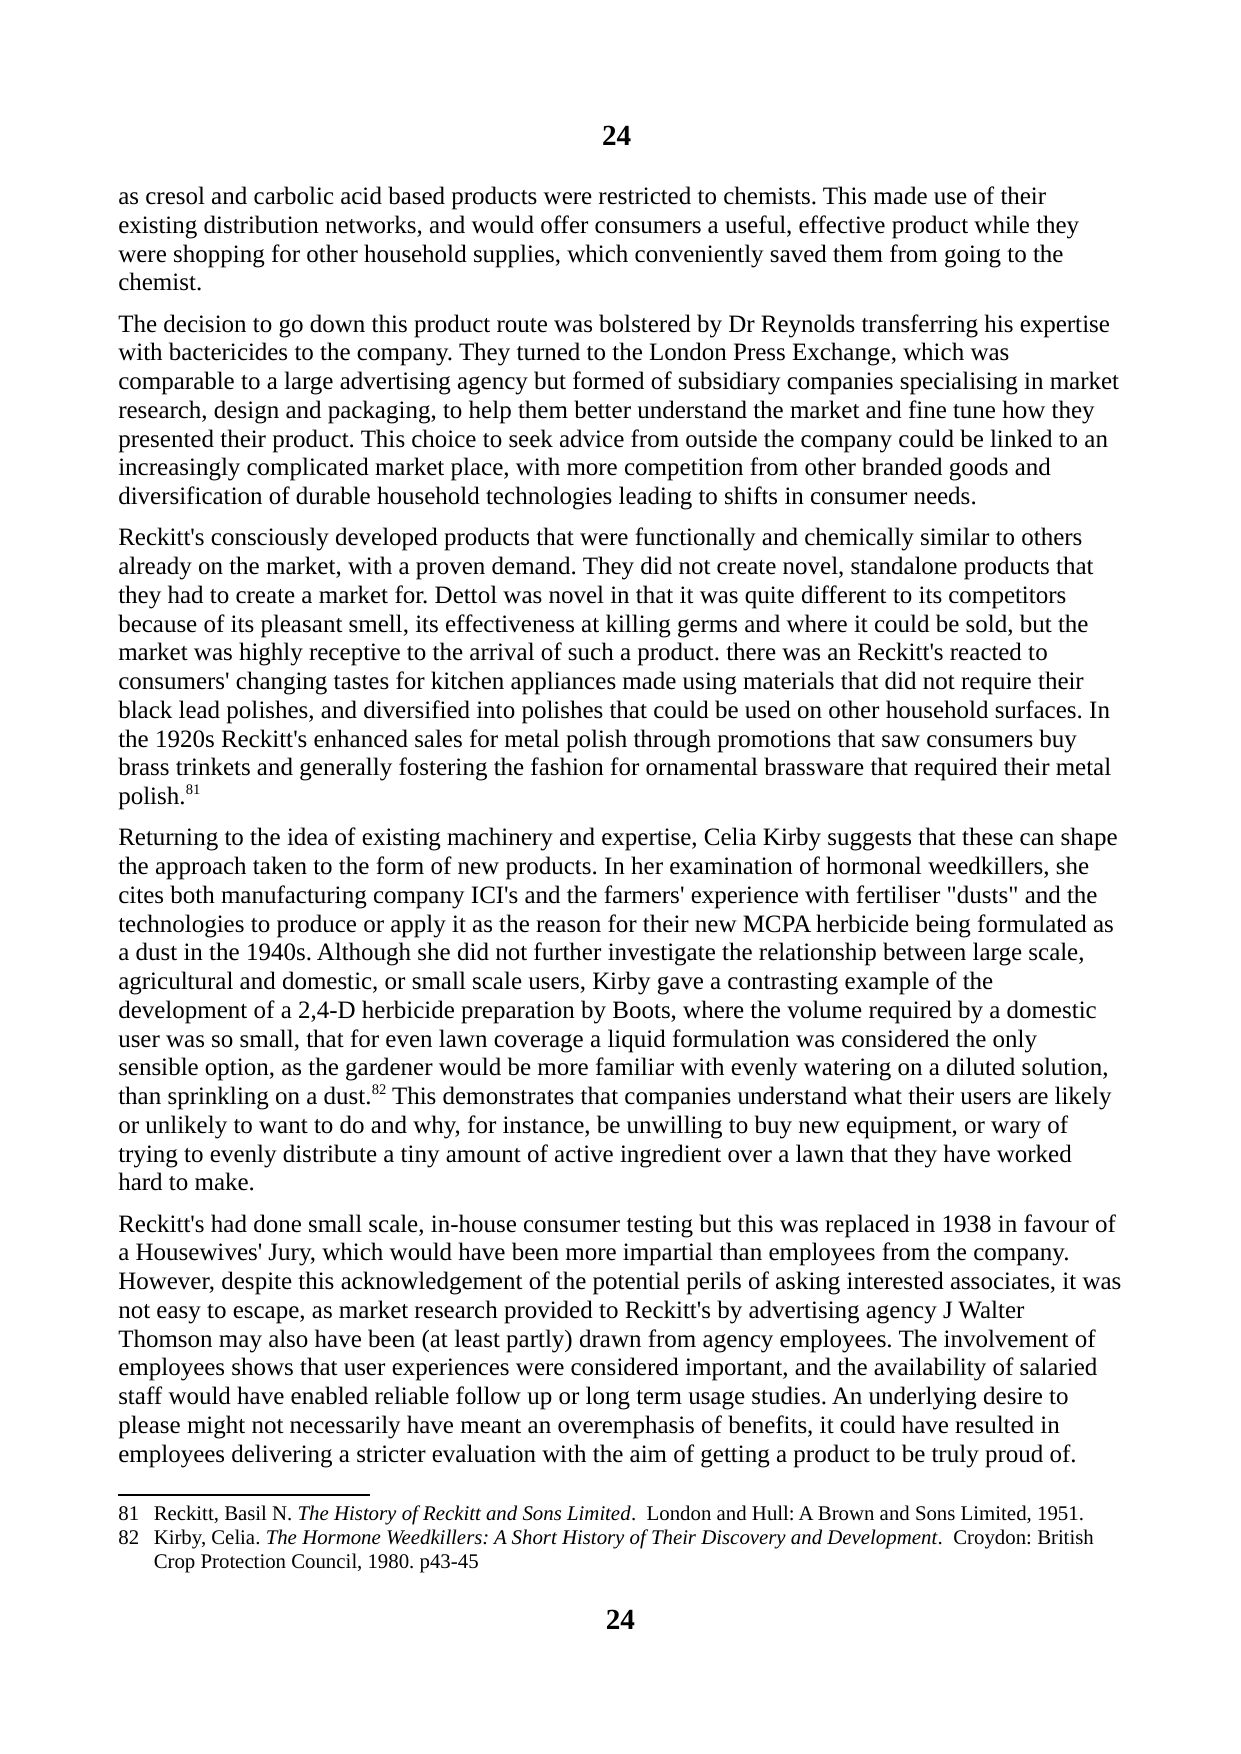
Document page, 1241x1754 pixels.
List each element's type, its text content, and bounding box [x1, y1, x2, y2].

text Returning to the idea of existing machinery and expertise, Celia Kirby suggests that these can shape the approach taken to the form of new products. In her examination of hormonal weedkillers, she cites both manufacturing company ICI's and the farmers' experience with fertiliser "dusts" and the technologies to produce or apply it as the reason for their new MCPA herbicide being formulated as a dust in the 1940s. Although she did not further investigate the relationship between large scale, agricultural and domestic, or small scale users, Kirby gave a contrasting example of the development of a 2,4-D herbicide preparation by Boots, where the volume required by a domestic user was so small, that for even lawn coverage a liquid formulation was considered the only sensible option, as the gardener would be more familiar with evenly watering on a diluted solution, than sprinkling on a dust. This demonstrates that companies understand what their users are likely or unlikely to want to do and why, for instance, be unwilling to buy new equipment, or wary of trying to evenly distribute a tiny amount of active ingredient over a lawn that they have worked hard to make. [118, 822, 1122, 1196]
text as cresol and carbolic acid based products were restricted to chemists. This made use of their existing distribution networks, and would offer consumers a useful, effective product while they were shopping for other household supplies, which conveniently saved them from going to the chemist. [118, 181, 1122, 296]
text The decision to go down this product route was bolstered by Dr Reynolds transferring his expertise with bactericides to the company. They turned to the London Press Exchange, which was comparable to a large advertising agency but formed of subsidiary companies specialising in market research, design and packaging, to help them better understand the market and fine tune how they presented their product. This choice to seek advice from outside the company could be linked to an increasingly complicated market place, with more competition from other branded goods and diversification of durable household technologies leading to shifts in consumer needs. [118, 309, 1122, 510]
text Kirby, Celia. The Hormone Weedkillers: A Short History of Their Discovery and Development. Croydon: British Crop Protection Council, 1980. p43-45 [118, 1525, 1122, 1573]
text Reckitt's had done small scale, in-house consumer testing but this was replaced in 1938 in favour of a Housewives' Jury, which would have been more impartial than employees from the company. However, despite this acknowledgement of the potential perils of asking interested associates, it was not easy to escape, as market research provided to Reckitt's by advertising agency J Walter Thomson may also have been (at least partly) drawn from agency employees. The involvement of employees shows that user experiences were considered important, and the availability of salaried staff would have enabled reliable follow up or long term usage studies. An underlying desire to please might not necessarily have meant an overemphasis of benefits, it could have resulted in employees delivering a stricter evaluation with the aim of getting a product to be truly proud of. [118, 1209, 1122, 1467]
text Reckitt, Basil N. The History of Reckitt and Sons Limited. London and Hull: A Brown and Sons Limited, 1951. [118, 1501, 1122, 1525]
text Reckitt's consciously developed products that were functionally and chemically similar to others already on the market, with a proven demand. They did not create novel, standalone products that they had to create a market for. Dettol was novel in that it was quite different to its competitors because of its pleasant smell, its effectiveness at killing germs and where it could be sold, but the market was highly receptive to the arrival of such a product. there was an Reckitt's reacted to consumers' changing tastes for kitchen appliances made using materials that did not require their black lead polishes, and diversified into polishes that could be used on other household surfaces. In the 1920s Reckitt's enhanced sales for metal polish through promotions that saw consumers buy brass trinkets and generally fostering the fashion for ornamental brassware that required their metal polish. [118, 522, 1122, 810]
